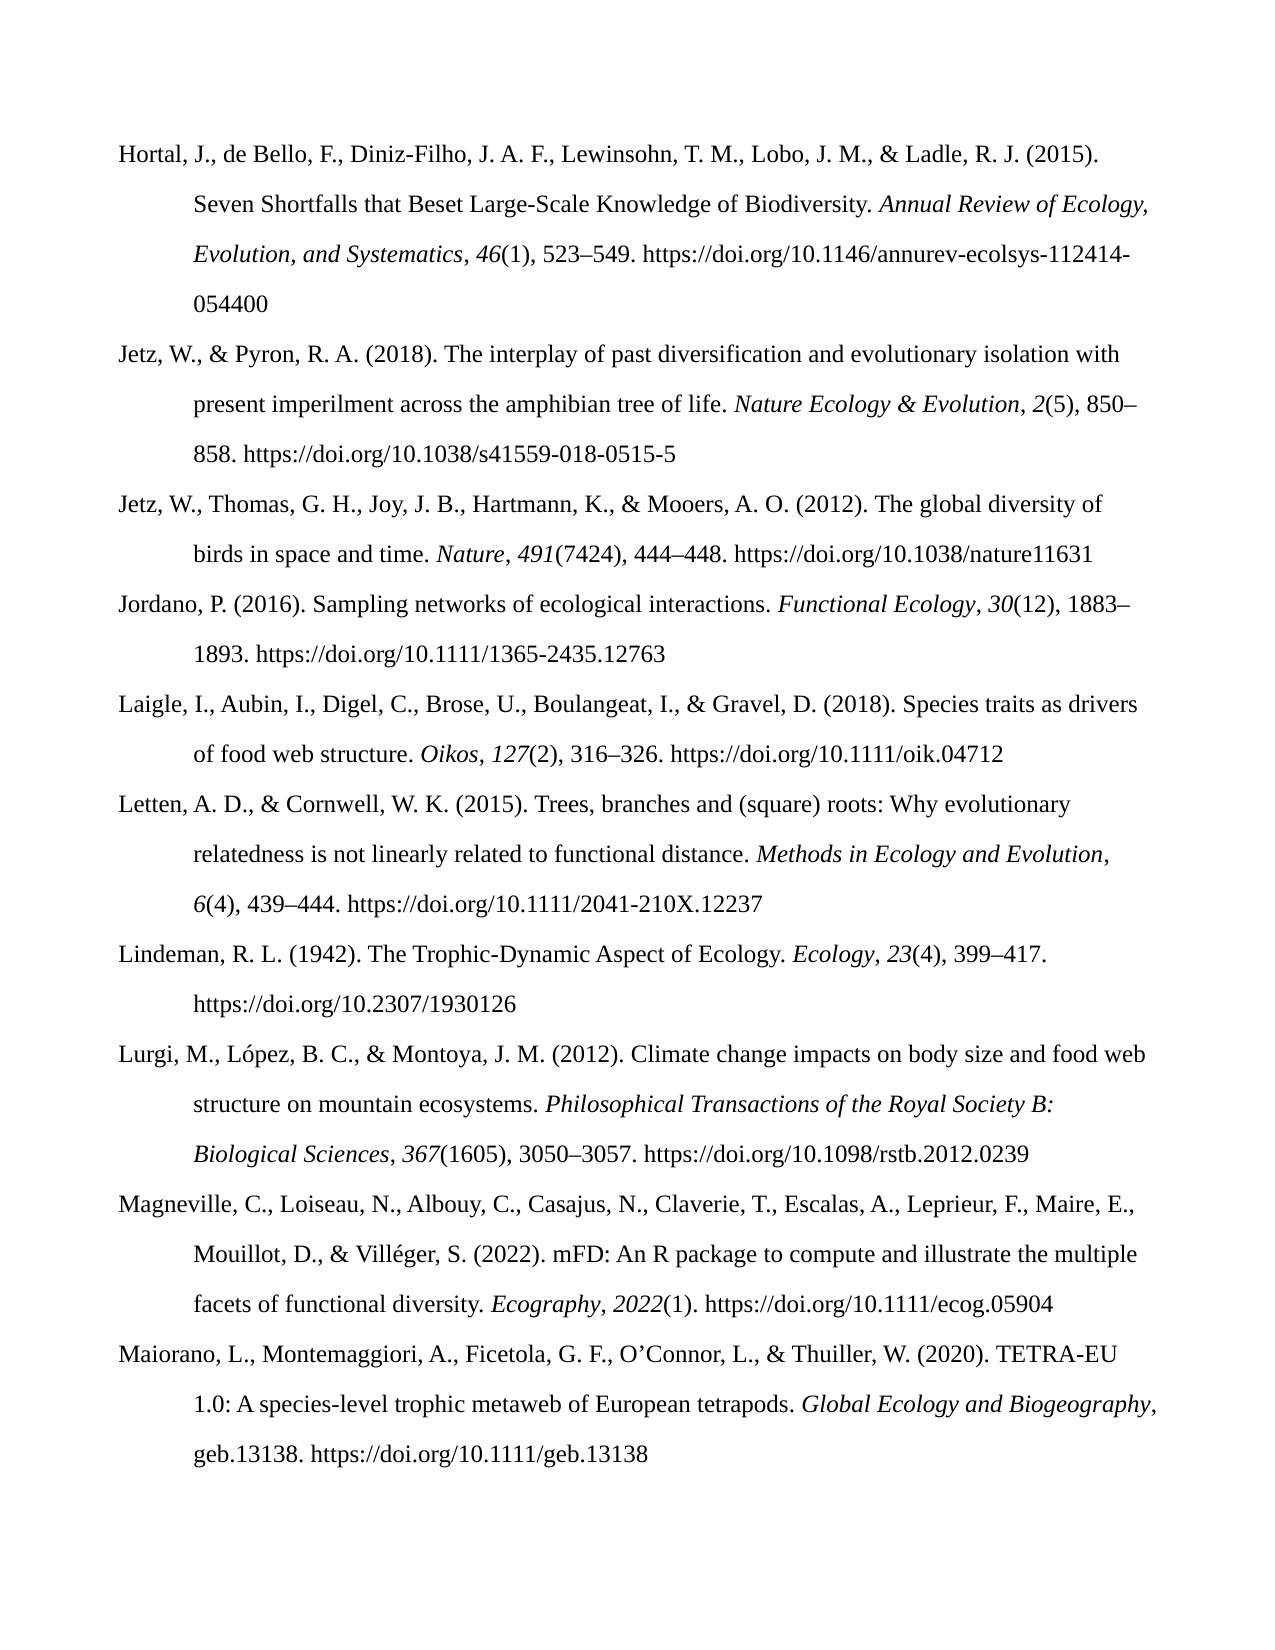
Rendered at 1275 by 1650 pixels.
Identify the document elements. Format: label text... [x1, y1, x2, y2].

text Letten, A. D., & Cornwell, W. K. (2015). Trees, branches and (square) roots: Why evolutionary relatedness is not linearly related to functional distance. Methods in Ecology and Evolution, 6(4), 439–444. https://doi.org/10.1111/2041-210X.12237 [118, 768, 1157, 918]
text Hortal, J., de Bello, F., Diniz-Filho, J. A. F., Lewinsohn, T. M., Lobo, J. M., & Ladle, R. J. (2015). Seven Shortfalls that Beset Large-Scale Knowledge of Biodiversity. Annual Review of Ecology, Evolution, and Systematics, 46(1), 523–549. https://doi.org/10.1146/annurev-ecolsys-112414-054400 [118, 118, 1157, 318]
text Maiorano, L., Montemaggiori, A., Ficetola, G. F., O’Connor, L., & Thuiller, W. (2020). TETRA‐EU 1.0: A species‐level trophic metaweb of European tetrapods. Global Ecology and Biogeography, geb.13138. https://doi.org/10.1111/geb.13138 [118, 1318, 1157, 1468]
text Jordano, P. (2016). Sampling networks of ecological interactions. Functional Ecology, 30(12), 1883–1893. https://doi.org/10.1111/1365-2435.12763 [118, 568, 1157, 668]
text Jetz, W., & Pyron, R. A. (2018). The interplay of past diversification and evolutionary isolation with present imperilment across the amphibian tree of life. Nature Ecology & Evolution, 2(5), 850–858. https://doi.org/10.1038/s41559-018-0515-5 [118, 318, 1157, 468]
text Magneville, C., Loiseau, N., Albouy, C., Casajus, N., Claverie, T., Escalas, A., Leprieur, F., Maire, E., Mouillot, D., & Villéger, S. (2022). mFD: An R package to compute and illustrate the multiple facets of functional diversity. Ecography, 2022(1). https://doi.org/10.1111/ecog.05904 [118, 1168, 1157, 1318]
text Laigle, I., Aubin, I., Digel, C., Brose, U., Boulangeat, I., & Gravel, D. (2018). Species traits as drivers of food web structure. Oikos, 127(2), 316–326. https://doi.org/10.1111/oik.04712 [118, 668, 1157, 768]
text Lindeman, R. L. (1942). The Trophic-Dynamic Aspect of Ecology. Ecology, 23(4), 399–417. https://doi.org/10.2307/1930126 [118, 918, 1157, 1018]
text Lurgi, M., López, B. C., & Montoya, J. M. (2012). Climate change impacts on body size and food web structure on mountain ecosystems. Philosophical Transactions of the Royal Society B: Biological Sciences, 367(1605), 3050–3057. https://doi.org/10.1098/rstb.2012.0239 [118, 1018, 1157, 1168]
text Jetz, W., Thomas, G. H., Joy, J. B., Hartmann, K., & Mooers, A. O. (2012). The global diversity of birds in space and time. Nature, 491(7424), 444–448. https://doi.org/10.1038/nature11631 [118, 468, 1157, 568]
